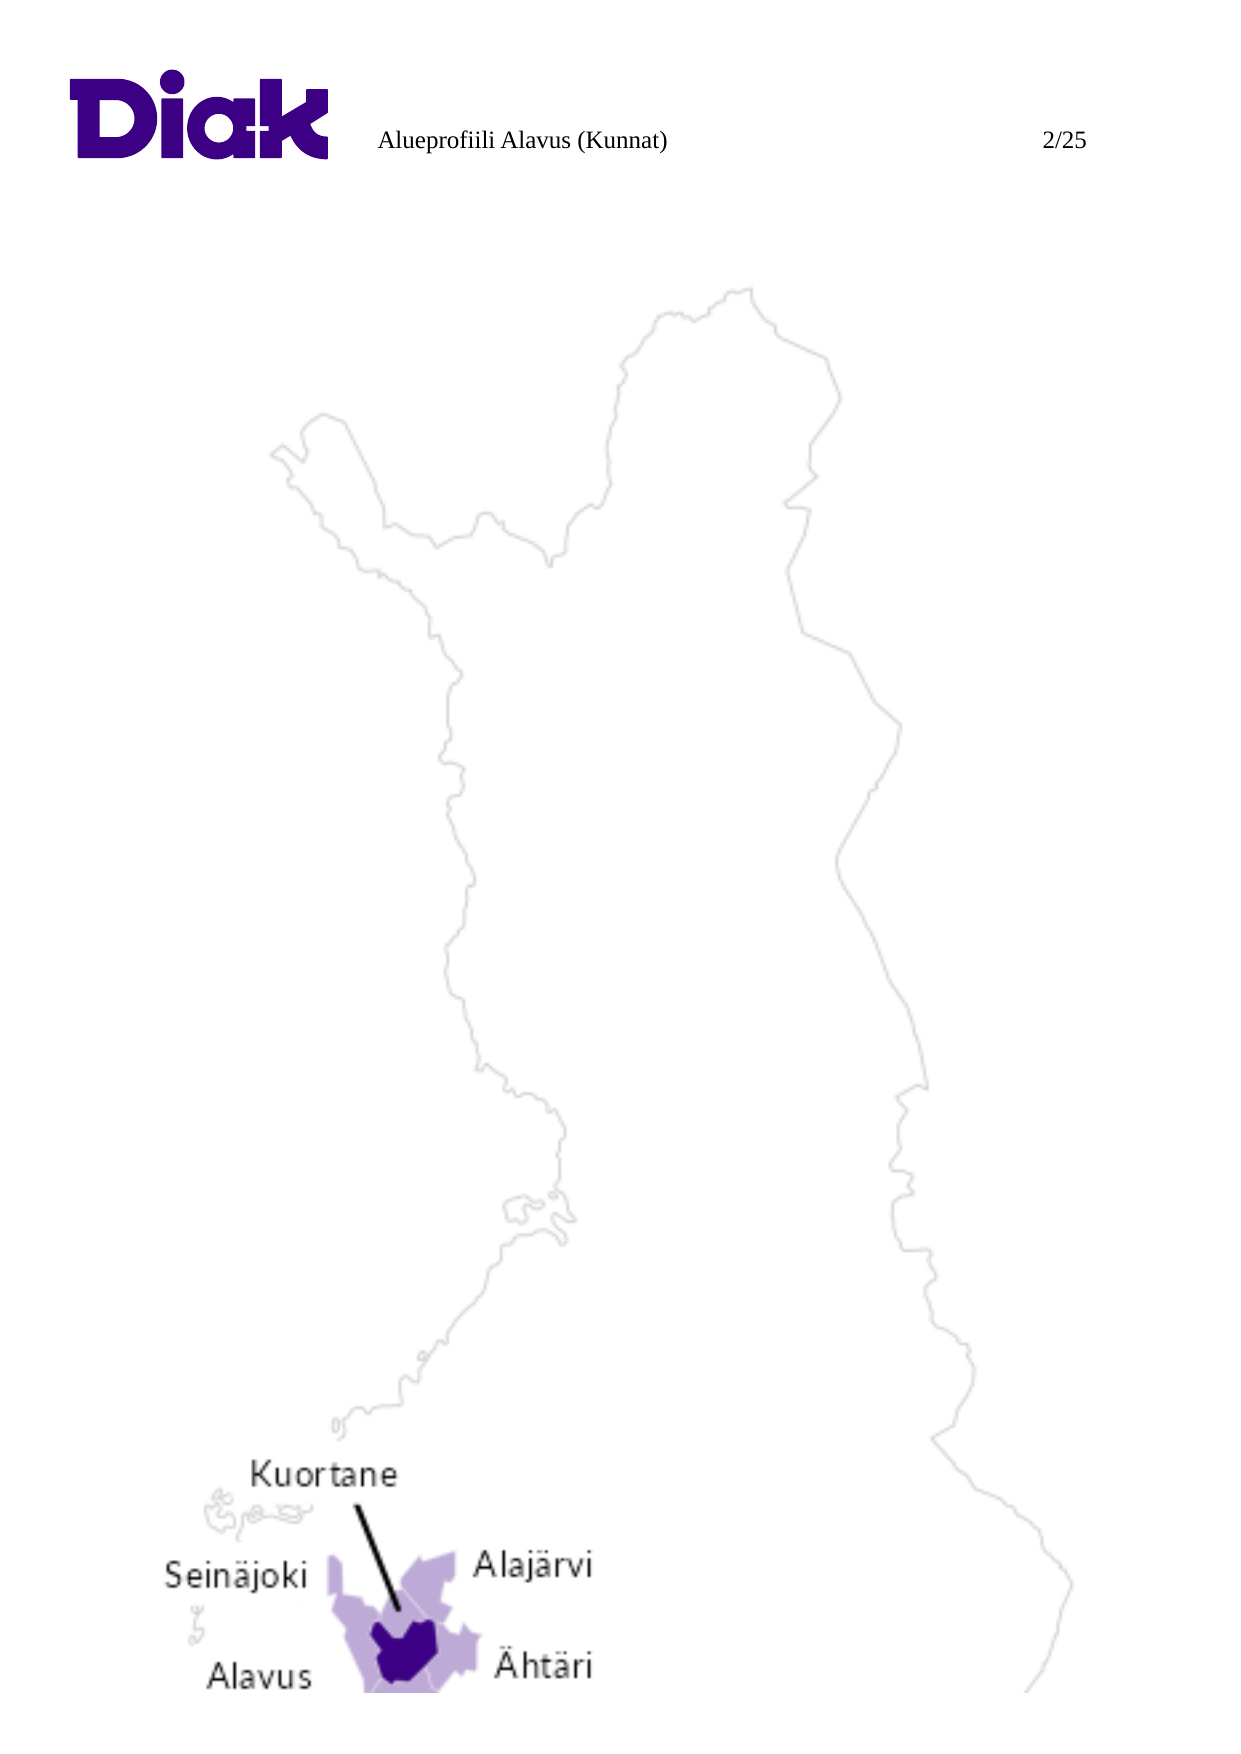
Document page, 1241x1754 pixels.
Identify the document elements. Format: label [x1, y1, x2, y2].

picture [61, 196, 1179, 1693]
